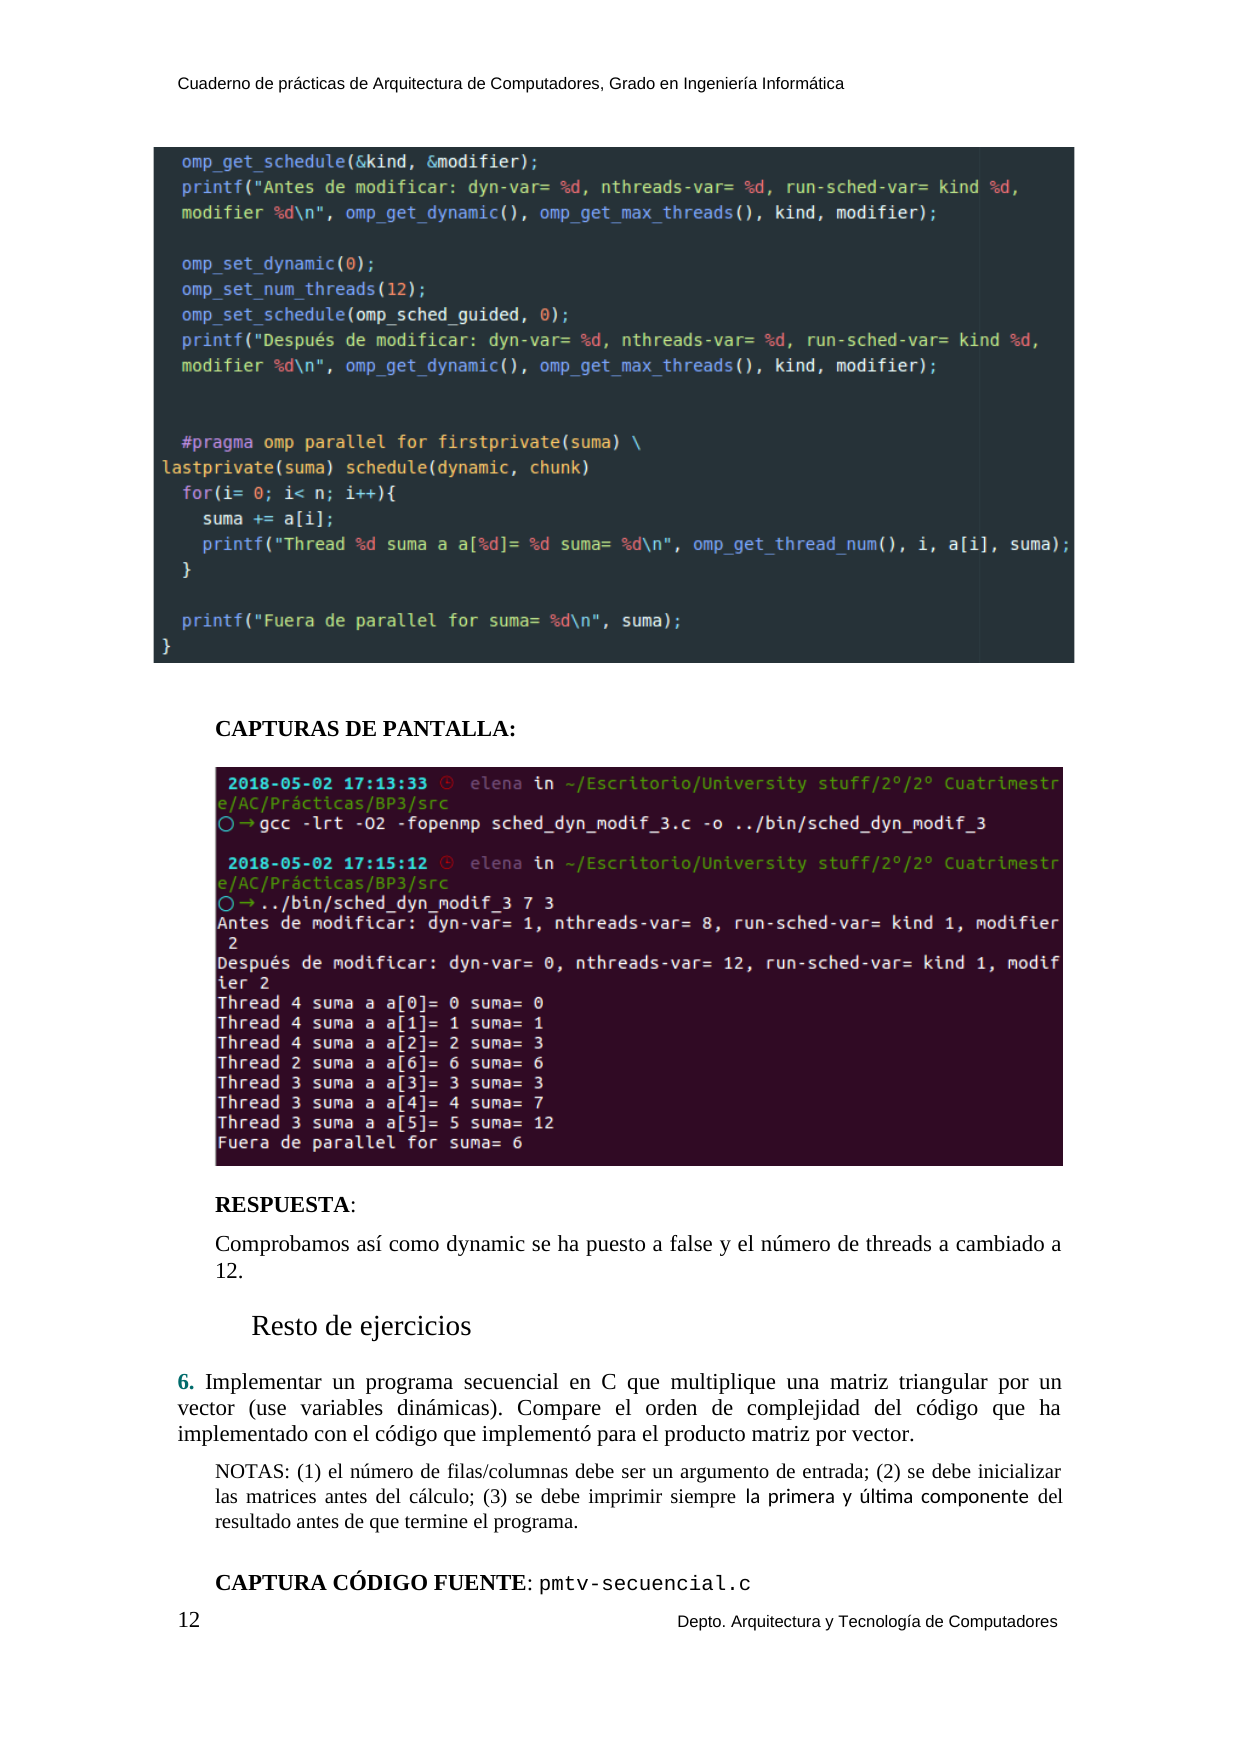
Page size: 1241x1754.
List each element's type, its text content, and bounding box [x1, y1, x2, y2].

text CAPTURAS DE PANTALLA: [215, 715, 1063, 742]
list Comprobamos así como dynamic se ha puesto a false y el número de threads a cambiado a 12. [215, 1230, 1063, 1283]
subtitle Resto de ejercicios [215, 1308, 1063, 1342]
text RESPUESTA: [215, 1191, 1063, 1218]
text CAPTURA CÓDIGO FUENTE: pmtv-secuencial.c [215, 1569, 1063, 1597]
picture [153, 147, 1075, 663]
picture [214, 767, 1063, 1166]
list 6. Implementar un programa secuencial en C que multiplique una matriz triangular por un vector (use variables dinámicas). Compare el orden de complejidad del código que ha implementado con el código que implementó para el producto matriz por vector. [177, 1368, 1063, 1447]
list NOTAS: (1) el número de filas/columnas debe ser un argumento de entrada; (2) se debe inicializar las matrices antes del cálculo; (3) se debe imprimir siempre la primera y última componente del resultado antes de que termine el programa. [215, 1459, 1063, 1533]
